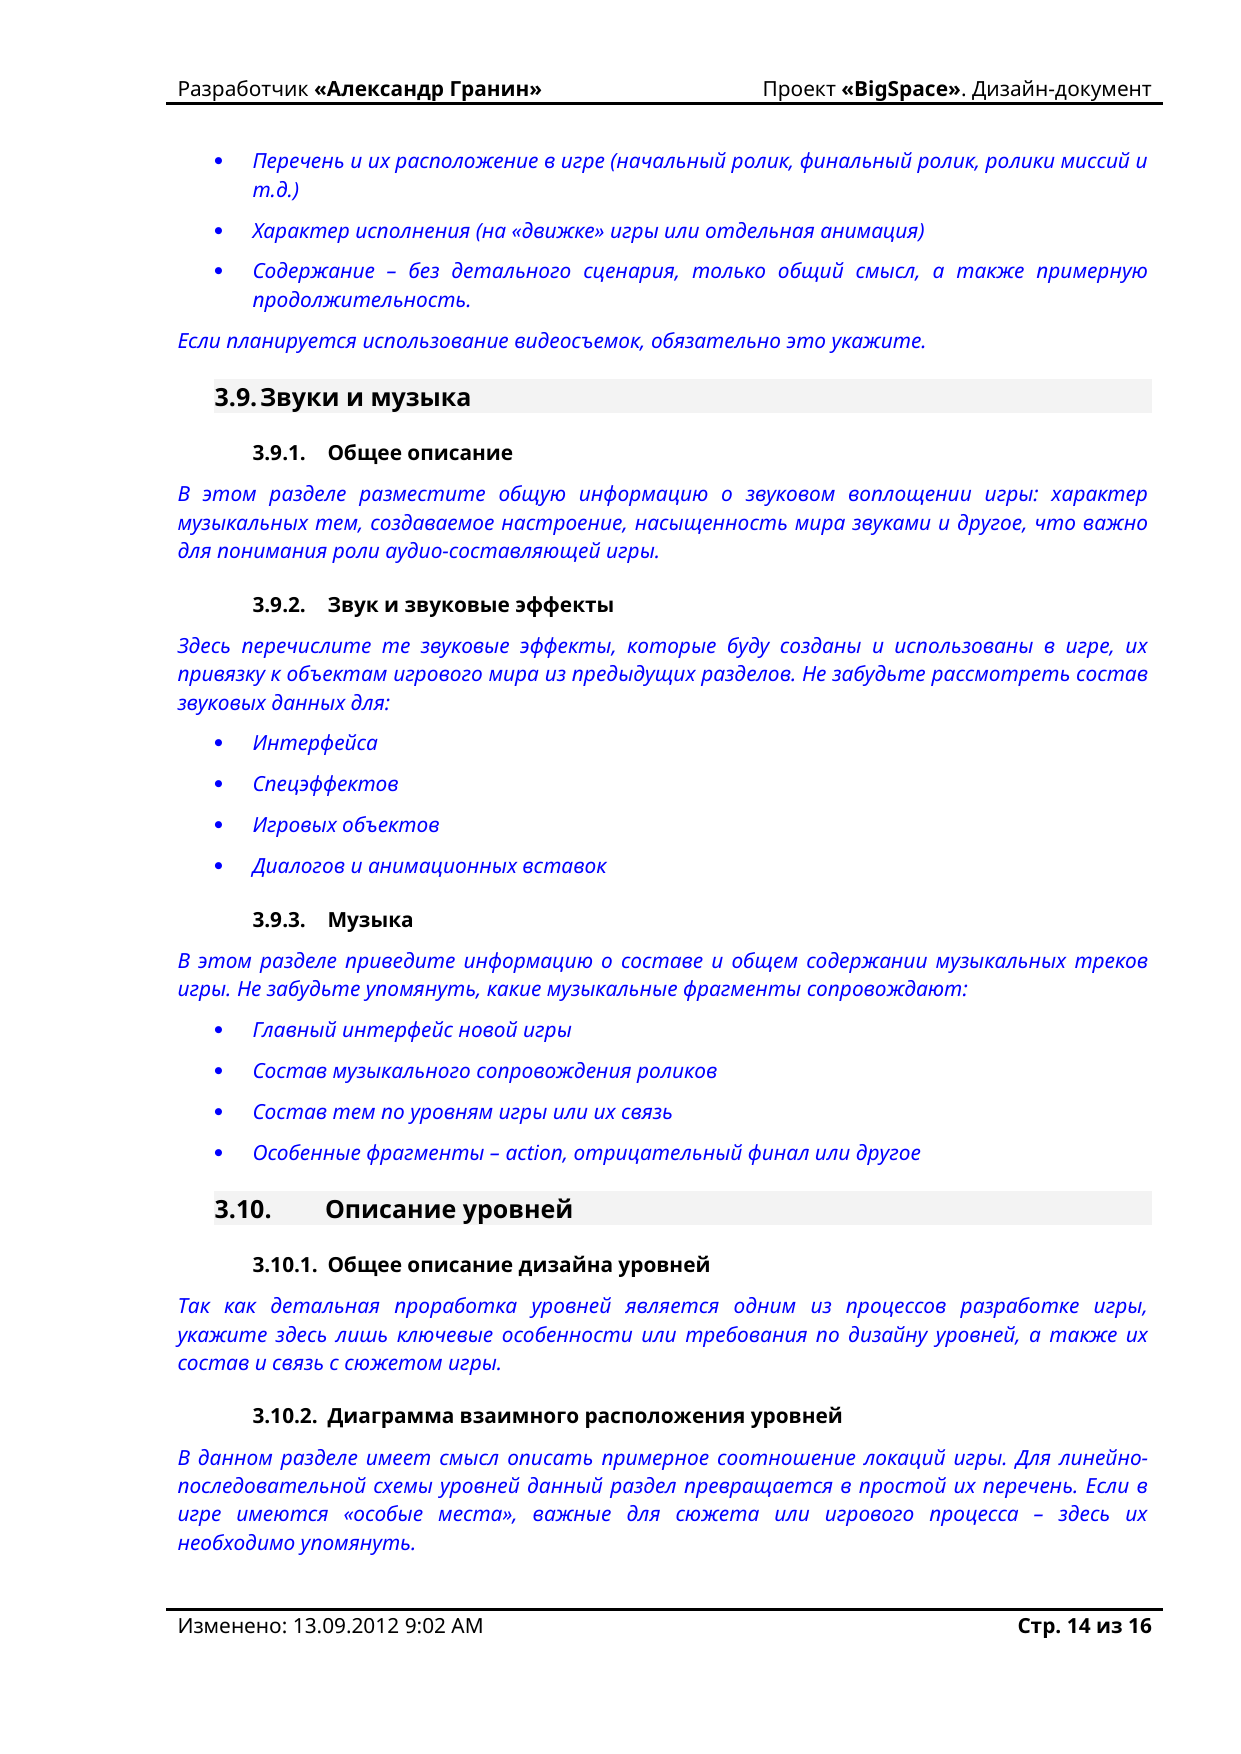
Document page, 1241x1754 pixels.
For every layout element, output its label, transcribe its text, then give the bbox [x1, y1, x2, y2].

text В этом разделе приведите информацию о составе и общем содержании музыкальных треков игры. Не забудьте упомянуть, какие музыкальные фрагменты сопровождают: [177, 946, 1152, 1003]
subtitle Общее описание дизайна уровней [252, 1250, 1152, 1279]
list Главный интерфейс новой игры [215, 1015, 1152, 1043]
text Если планируется использование видеосъемок, обязательно это укажите. [177, 326, 1152, 354]
text Здесь перечислите те звуковые эффекты, которые буду созданы и использованы в игре, их привязку к объектам игрового мира из предыдущих разделов. Не забудьте рассмотреть состав звуковых данных для: [177, 631, 1152, 716]
subtitle Диаграмма взаимного расположения уровней [252, 1402, 1152, 1430]
subtitle Звуки и музыка [214, 379, 1152, 413]
text Так как детальная проработка уровней является одним из процессов разработке игры, укажите здесь лишь ключевые особенности или требования по дизайну уровней, а также их состав и связь с сюжетом игры. [177, 1291, 1152, 1377]
subtitle Общее описание [252, 438, 1152, 467]
list Состав тем по уровням игры или их связь [215, 1097, 1152, 1125]
list Игровых объектов [215, 810, 1152, 839]
list Содержание – без детального сценария, только общий смысл, а также примерную продолжительность. [215, 257, 1152, 313]
list Состав музыкального сопровождения роликов [215, 1056, 1152, 1084]
list Особенные фрагменты – action, отрицательный финал или другое [215, 1138, 1152, 1166]
list Характер исполнения (на «движке» игры или отдельная анимация) [215, 216, 1152, 244]
text В этом разделе разместите общую информацию о звуковом воплощении игры: характер музыкальных тем, создаваемое настроение, насыщенность мира звуками и другое, что важно для понимания роли аудио-составляющей игры. [177, 479, 1152, 565]
list Интерфейса [215, 728, 1152, 757]
list Перечень и их расположение в игре (начальный ролик, финальный ролик, ролики миссий и т.д.) [215, 146, 1152, 203]
text В данном разделе имеет смысл описать примерное соотношение локаций игры. Для линейно-последовательной схемы уровней данный раздел превращается в простой их перечень. Если в игре имеются «особые места», важные для сюжета или игрового процесса – здесь их необходимо упомянуть. [177, 1443, 1152, 1556]
list Спецэффектов [215, 769, 1152, 798]
subtitle Музыка [252, 905, 1152, 933]
subtitle Описание уровней [214, 1191, 1152, 1225]
subtitle Звук и звуковые эффекты [252, 590, 1152, 618]
list Диалогов и анимационных вставок [215, 851, 1152, 880]
